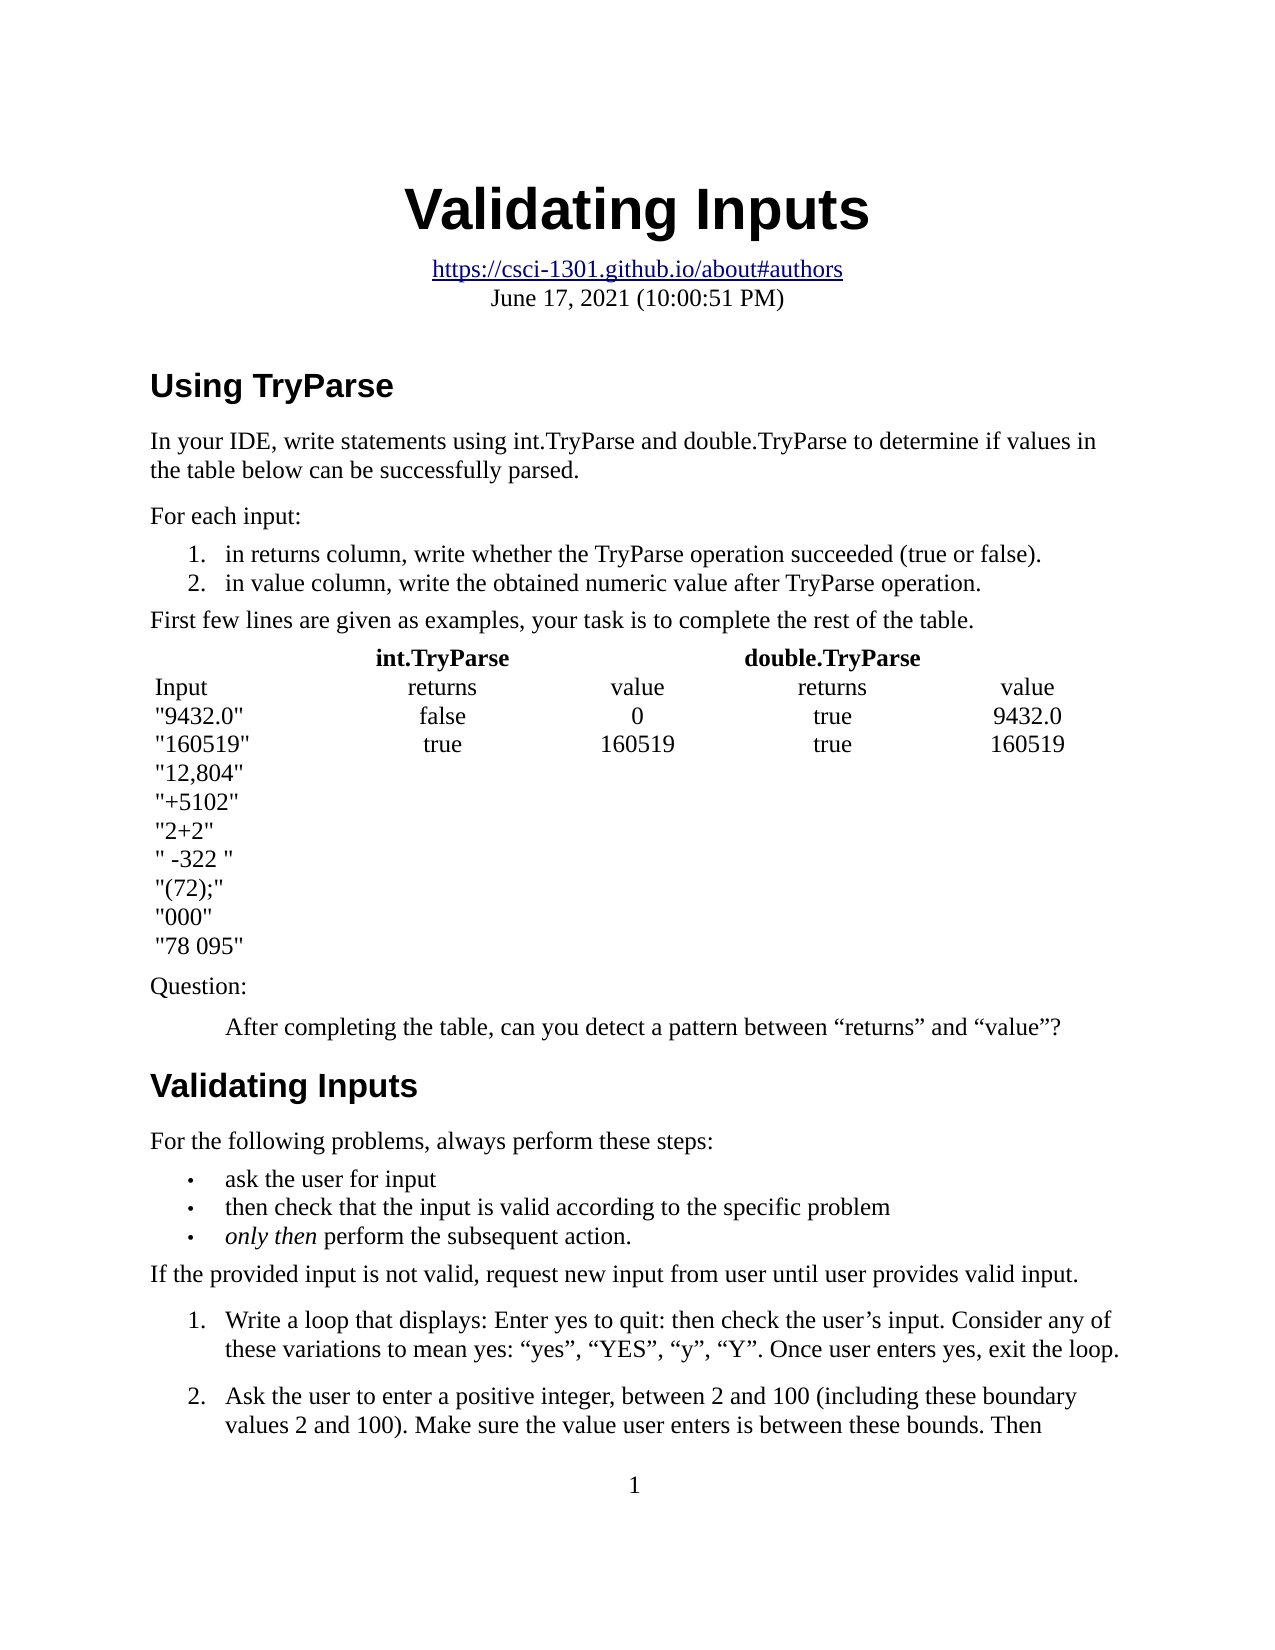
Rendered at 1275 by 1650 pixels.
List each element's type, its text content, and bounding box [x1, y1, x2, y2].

table_cell 160519 [540, 730, 735, 758]
table_cell true [735, 701, 930, 729]
table_cell [735, 902, 930, 931]
subtitle Using TryParse [150, 366, 1125, 404]
table_cell [540, 873, 735, 902]
list only then perform the subsequent action. [187, 1221, 1125, 1250]
table_cell [540, 758, 735, 787]
table_cell [930, 845, 1125, 873]
table_cell "2+2" [150, 816, 345, 844]
list ask the user for input [187, 1164, 1125, 1192]
table_cell [930, 931, 1125, 959]
table_cell "(72);" [150, 873, 345, 902]
list Write a loop that displays: Enter yes to quit: then check the user’s input. Consider any of these variations to mean yes: “yes”, “YES”, “y”, “Y”. Once user enters yes, exit the loop. [187, 1306, 1125, 1363]
table_cell true [735, 730, 930, 758]
table_cell "000" [150, 902, 345, 931]
text June 17, 2021 (10:00:51 PM) [150, 283, 1125, 312]
table_cell [540, 787, 735, 816]
table_cell false [345, 701, 540, 729]
list in returns column, write whether the TryParse operation succeeded (true or false). [187, 539, 1125, 568]
text For the following problems, always perform these steps: [150, 1126, 1125, 1155]
table_cell Input [150, 672, 345, 701]
table_cell [930, 787, 1125, 816]
table_cell [540, 902, 735, 931]
table_cell [735, 787, 930, 816]
table_cell [345, 931, 540, 959]
text In your IDE, write statements using int.TryParse and double.TryParse to determine if values in the table below can be successfully parsed. [150, 426, 1125, 483]
table_cell value [540, 672, 735, 701]
table_cell "9432.0" [150, 701, 345, 729]
table_cell 0 [540, 701, 735, 729]
table_cell [345, 902, 540, 931]
list Ask the user to enter a positive integer, between 2 and 100 (including these boundary values 2 and 100). Make sure the value user enters is between these bounds. Then [187, 1381, 1125, 1438]
table_cell "160519" [150, 730, 345, 758]
table_cell 9432.0 [930, 701, 1125, 729]
table_header [930, 643, 1125, 672]
table_cell " -322 " [150, 845, 345, 873]
table_cell "+5102" [150, 787, 345, 816]
table_cell returns [345, 672, 540, 701]
table_header double.TryParse [735, 643, 930, 672]
table_cell [345, 787, 540, 816]
table_cell [540, 931, 735, 959]
list in value column, write the obtained numeric value after TryParse operation. [187, 568, 1125, 597]
table_cell [930, 902, 1125, 931]
table_cell [735, 816, 930, 844]
table_cell [930, 758, 1125, 787]
text For each input: [150, 501, 1125, 530]
table_cell [345, 845, 540, 873]
table_header [150, 643, 345, 672]
table_cell [540, 845, 735, 873]
text If the provided input is not valid, request new input from user until user provides valid input. [150, 1259, 1125, 1288]
table_cell [345, 758, 540, 787]
table_cell value [930, 672, 1125, 701]
table_header [540, 643, 735, 672]
title Validating Inputs [150, 175, 1125, 242]
table_cell true [345, 730, 540, 758]
table_cell [345, 816, 540, 844]
table_cell [930, 873, 1125, 902]
list then check that the input is valid according to the specific problem [187, 1192, 1125, 1221]
table_header int.TryParse [345, 643, 540, 672]
table_cell returns [735, 672, 930, 701]
table_cell [345, 873, 540, 902]
table_cell [540, 816, 735, 844]
subtitle Validating Inputs [150, 1066, 1125, 1104]
table_cell [735, 931, 930, 959]
text After completing the table, can you detect a pattern between “returns” and “value”? [225, 1012, 1125, 1041]
table_cell "12,804" [150, 758, 345, 787]
table_cell [930, 816, 1125, 844]
table_cell "78 095" [150, 931, 345, 959]
text First few lines are given as examples, your task is to complete the rest of the table. [150, 606, 1125, 634]
table_cell [735, 873, 930, 902]
text https://csci-1301.github.io/about#authors [150, 254, 1125, 283]
table_cell [735, 845, 930, 873]
table_cell [735, 758, 930, 787]
text Question: [150, 971, 1125, 1000]
table_cell 160519 [930, 730, 1125, 758]
